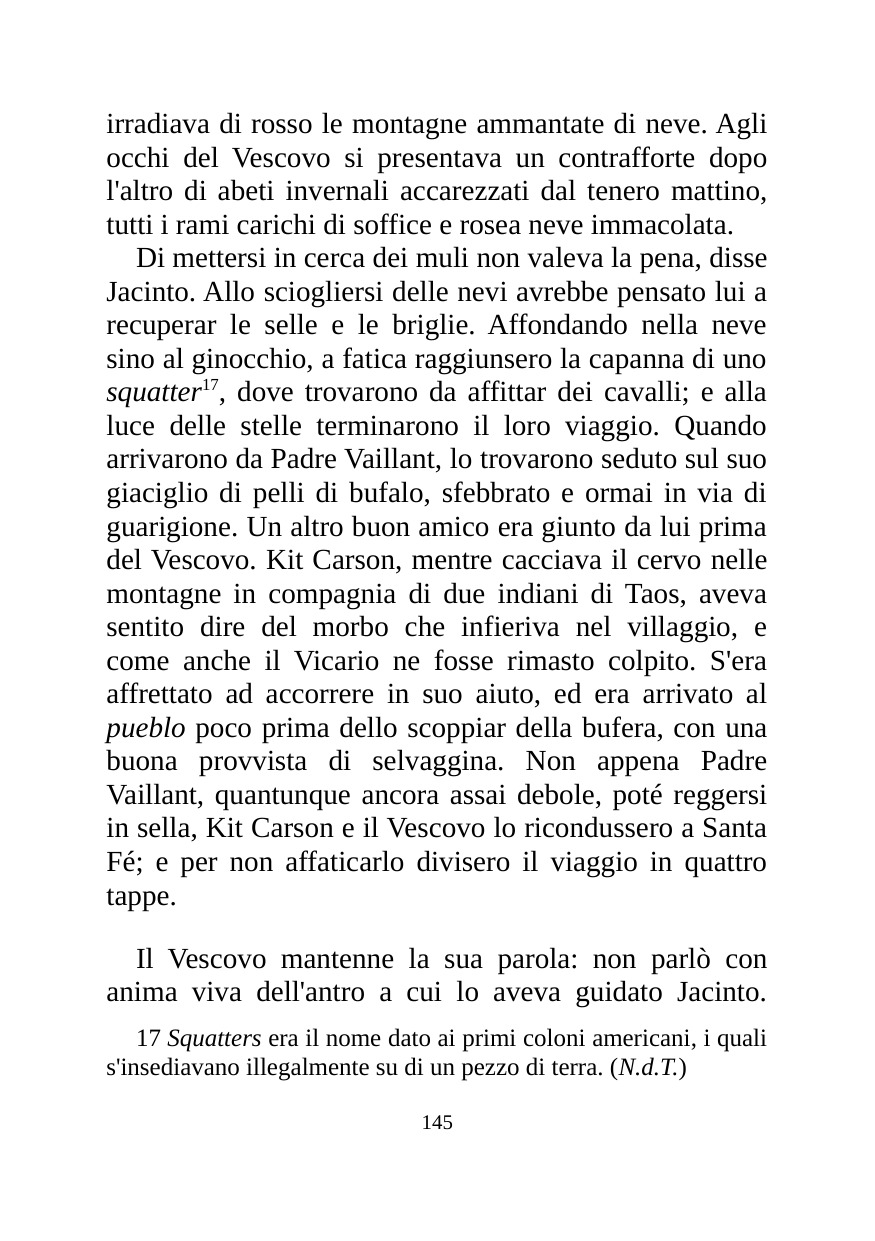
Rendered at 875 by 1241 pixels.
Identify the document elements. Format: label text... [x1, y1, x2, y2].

text Di mettersi in cerca dei muli non valeva la pena, disse Jacinto. Allo sciogliersi delle nevi avrebbe pensato lui a recuperar le selle e le briglie. Affondando nella neve sino al ginocchio, a fatica raggiunsero la capanna di uno squatter, dove trovarono da affittar dei cavalli; e alla luce delle stelle terminarono il loro viaggio. Quando arrivarono da Padre Vaillant, lo trovarono seduto sul suo giaciglio di pelli di bufalo, sfebbrato e ormai in via di guarigione. Un altro buon amico era giunto da lui prima del Vescovo. Kit Carson, mentre cacciava il cervo nelle montagne in compagnia di due indiani di Taos, aveva sentito dire del morbo che infieriva nel villaggio, e come anche il Vicario ne fosse rimasto colpito. S'era affrettato ad accorrere in suo aiuto, ed era arrivato al pueblo poco prima dello scoppiar della bufera, con una buona provvista di selvaggina. Non appena Padre Vaillant, quantunque ancora assai debole, poté reggersi in sella, Kit Carson e il Vescovo lo ricondussero a Santa Fé; e per non affaticarlo divisero il viaggio in quattro tappe. [106, 240, 768, 911]
text irradiava di rosso le montagne ammantate di neve. Agli occhi del Vescovo si presentava un contrafforte dopo l'altro di abeti invernali accarezzati dal tenero mattino, tutti i rami carichi di soffice e rosea neve immacolata. [106, 106, 768, 240]
text Squatters era il nome dato ai primi coloni americani, i quali s'insediavano illegalmente su di un pezzo di terra. (N.d.T.) [106, 1023, 768, 1080]
text Il Vescovo mantenne la sua parola: non parlò con anima viva dell'antro a cui lo aveva guidato Jacinto. [106, 941, 768, 1008]
